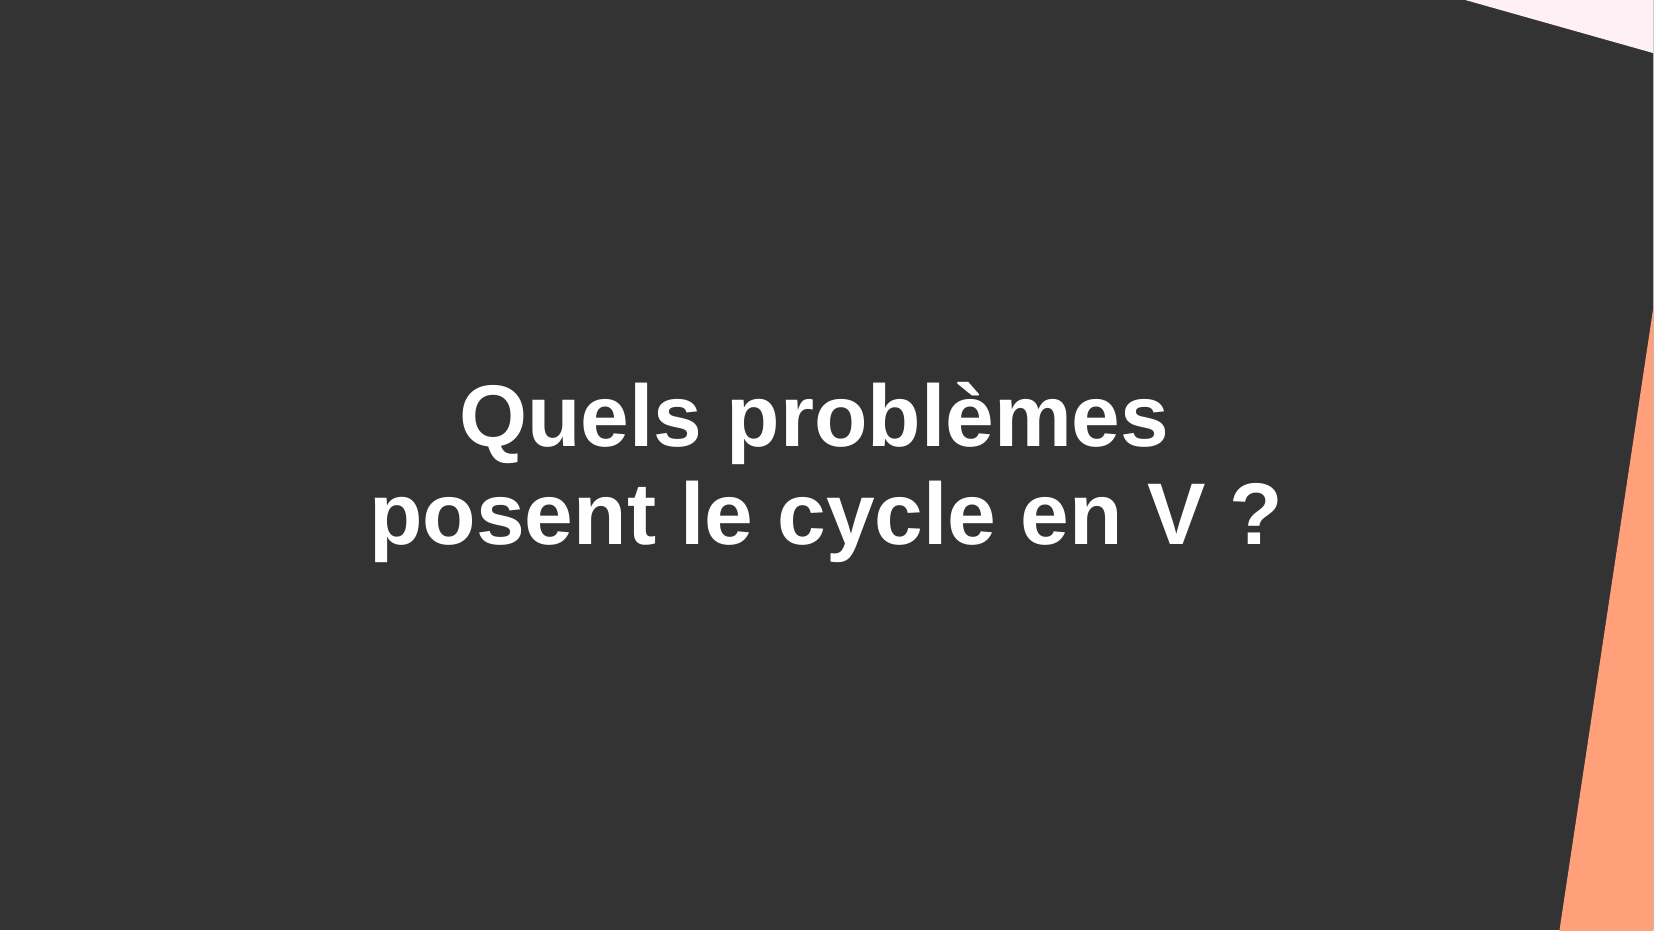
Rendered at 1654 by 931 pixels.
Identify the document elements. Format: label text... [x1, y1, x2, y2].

title Quels problèmes posent le cycle en V ? [31, 367, 1622, 563]
text_box [1465, 0, 1654, 54]
text_box [1559, 303, 1654, 931]
